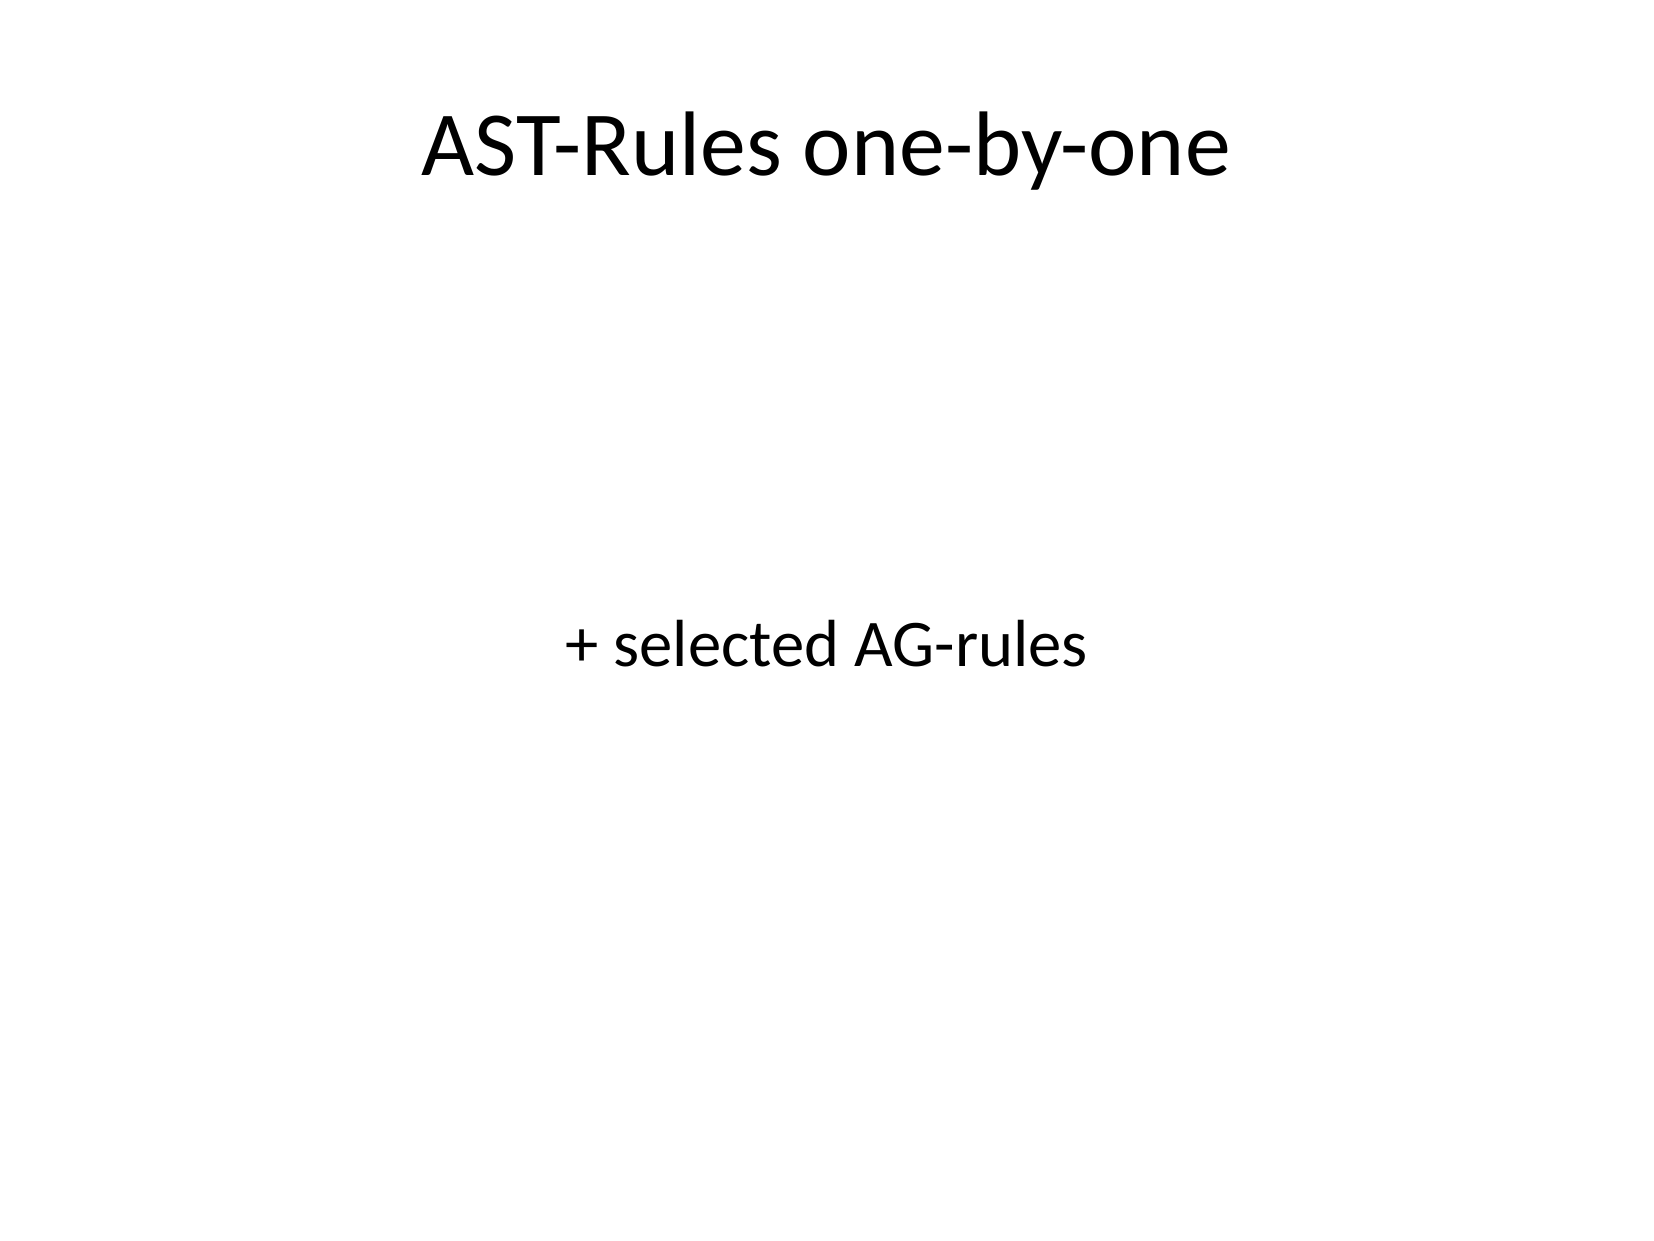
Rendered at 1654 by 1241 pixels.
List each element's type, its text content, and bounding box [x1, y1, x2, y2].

subtitle + selected AG-rules [82, 290, 1571, 1010]
title AST-Rules one-by-one [82, 49, 1571, 257]
